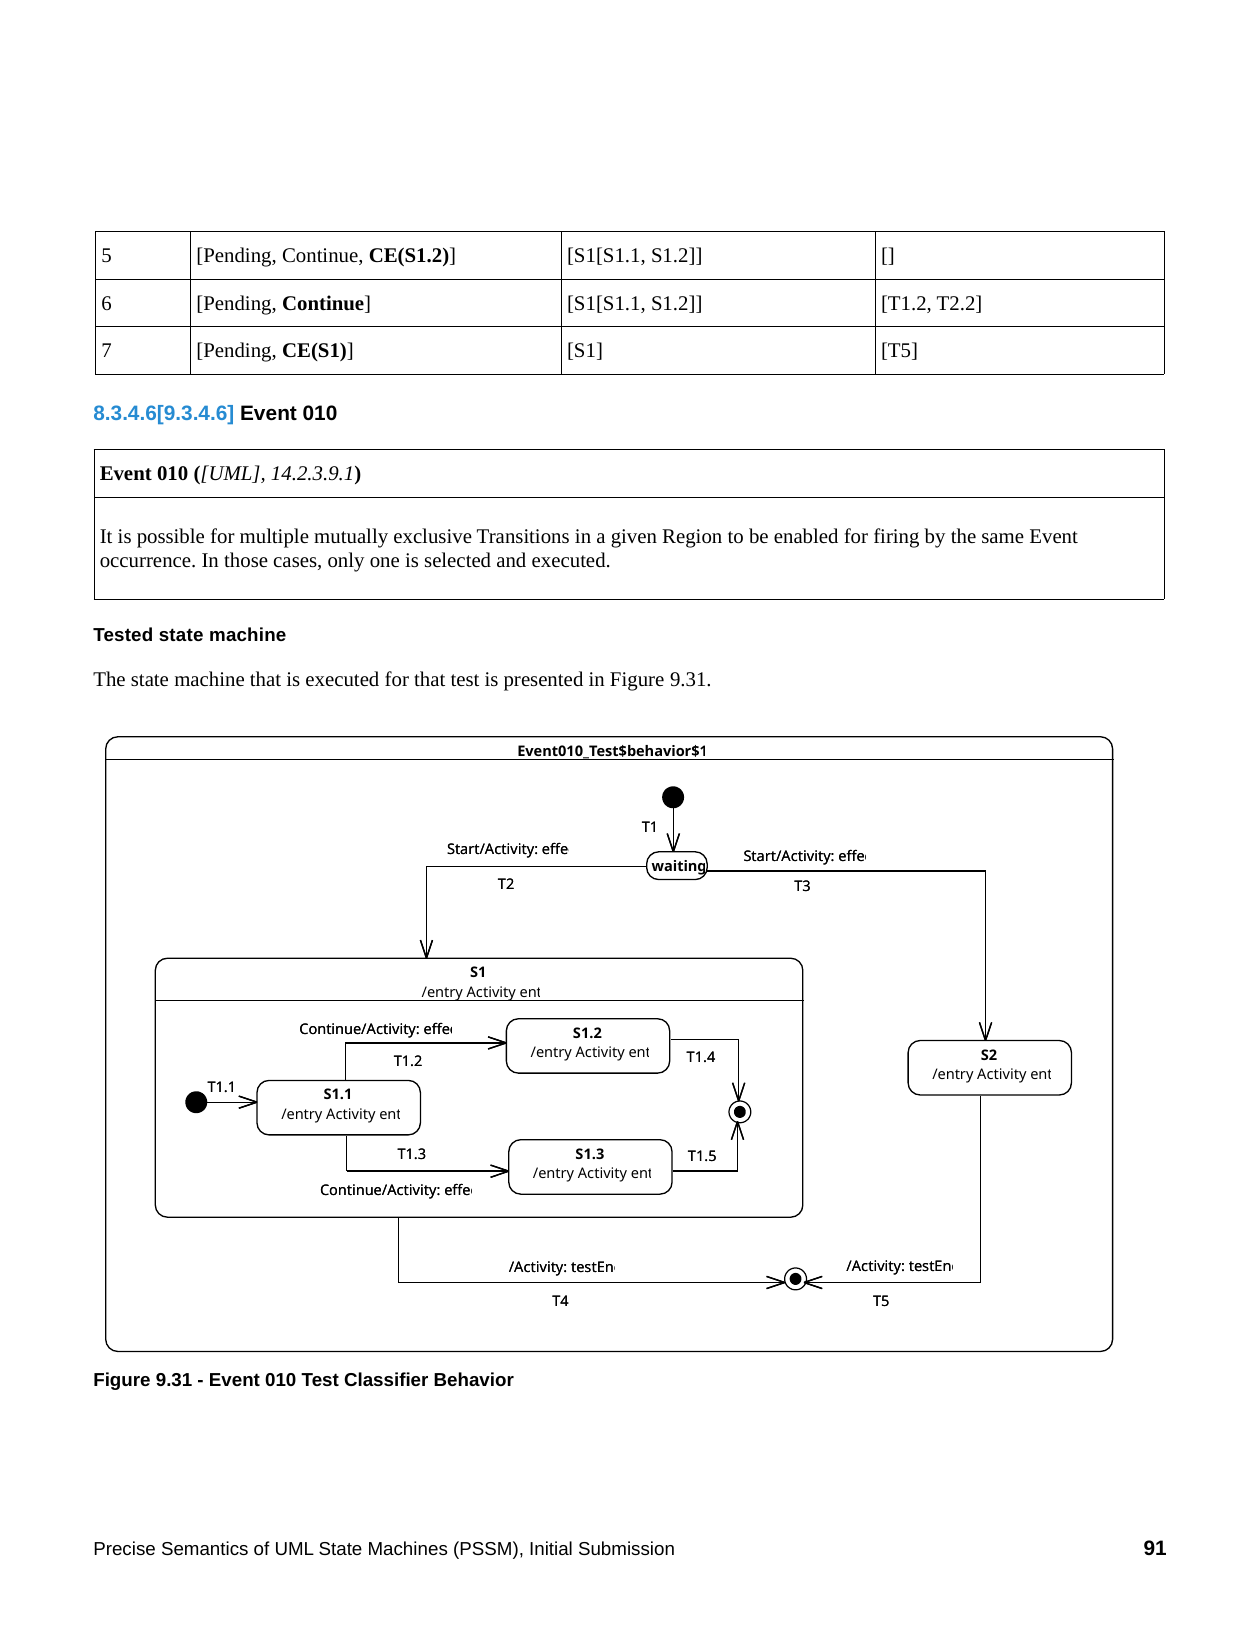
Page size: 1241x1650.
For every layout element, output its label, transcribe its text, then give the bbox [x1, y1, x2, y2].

table_cell 6 [96, 280, 190, 326]
subtitle Event 010 [93, 399, 1164, 424]
subtitle Tested state machine [93, 624, 1164, 645]
table_cell [T1.2, T2.2] [876, 280, 1164, 326]
text The state machine that is executed for that test is presented in Figure 9.31. [93, 666, 1164, 691]
table_cell 5 [96, 232, 190, 279]
table_cell [S1[S1.1, S1.2]] [562, 232, 875, 279]
table_cell 7 [96, 327, 190, 374]
table_cell [Pending, CE(S1)] [191, 327, 561, 374]
table_cell [S1[S1.1, S1.2]] [562, 280, 875, 326]
text Figure 9.31 - Event 010 Test Classifier Behavior [93, 724, 1127, 1390]
table_header Event 010 ([UML], 14.2.3.9.1) [95, 450, 1164, 497]
table_cell [] [876, 232, 1164, 279]
table_cell It is possible for multiple mutually exclusive Transitions in a given Region to be enabled for firing by the same Event occurrence. In those cases, only one is selected and executed. [95, 498, 1164, 599]
table_cell [Pending, Continue, CE(S1.2)] [191, 232, 561, 279]
table_cell [T5] [876, 327, 1164, 374]
table_cell [S1] [562, 327, 875, 374]
table_cell [Pending, Continue] [191, 280, 561, 326]
